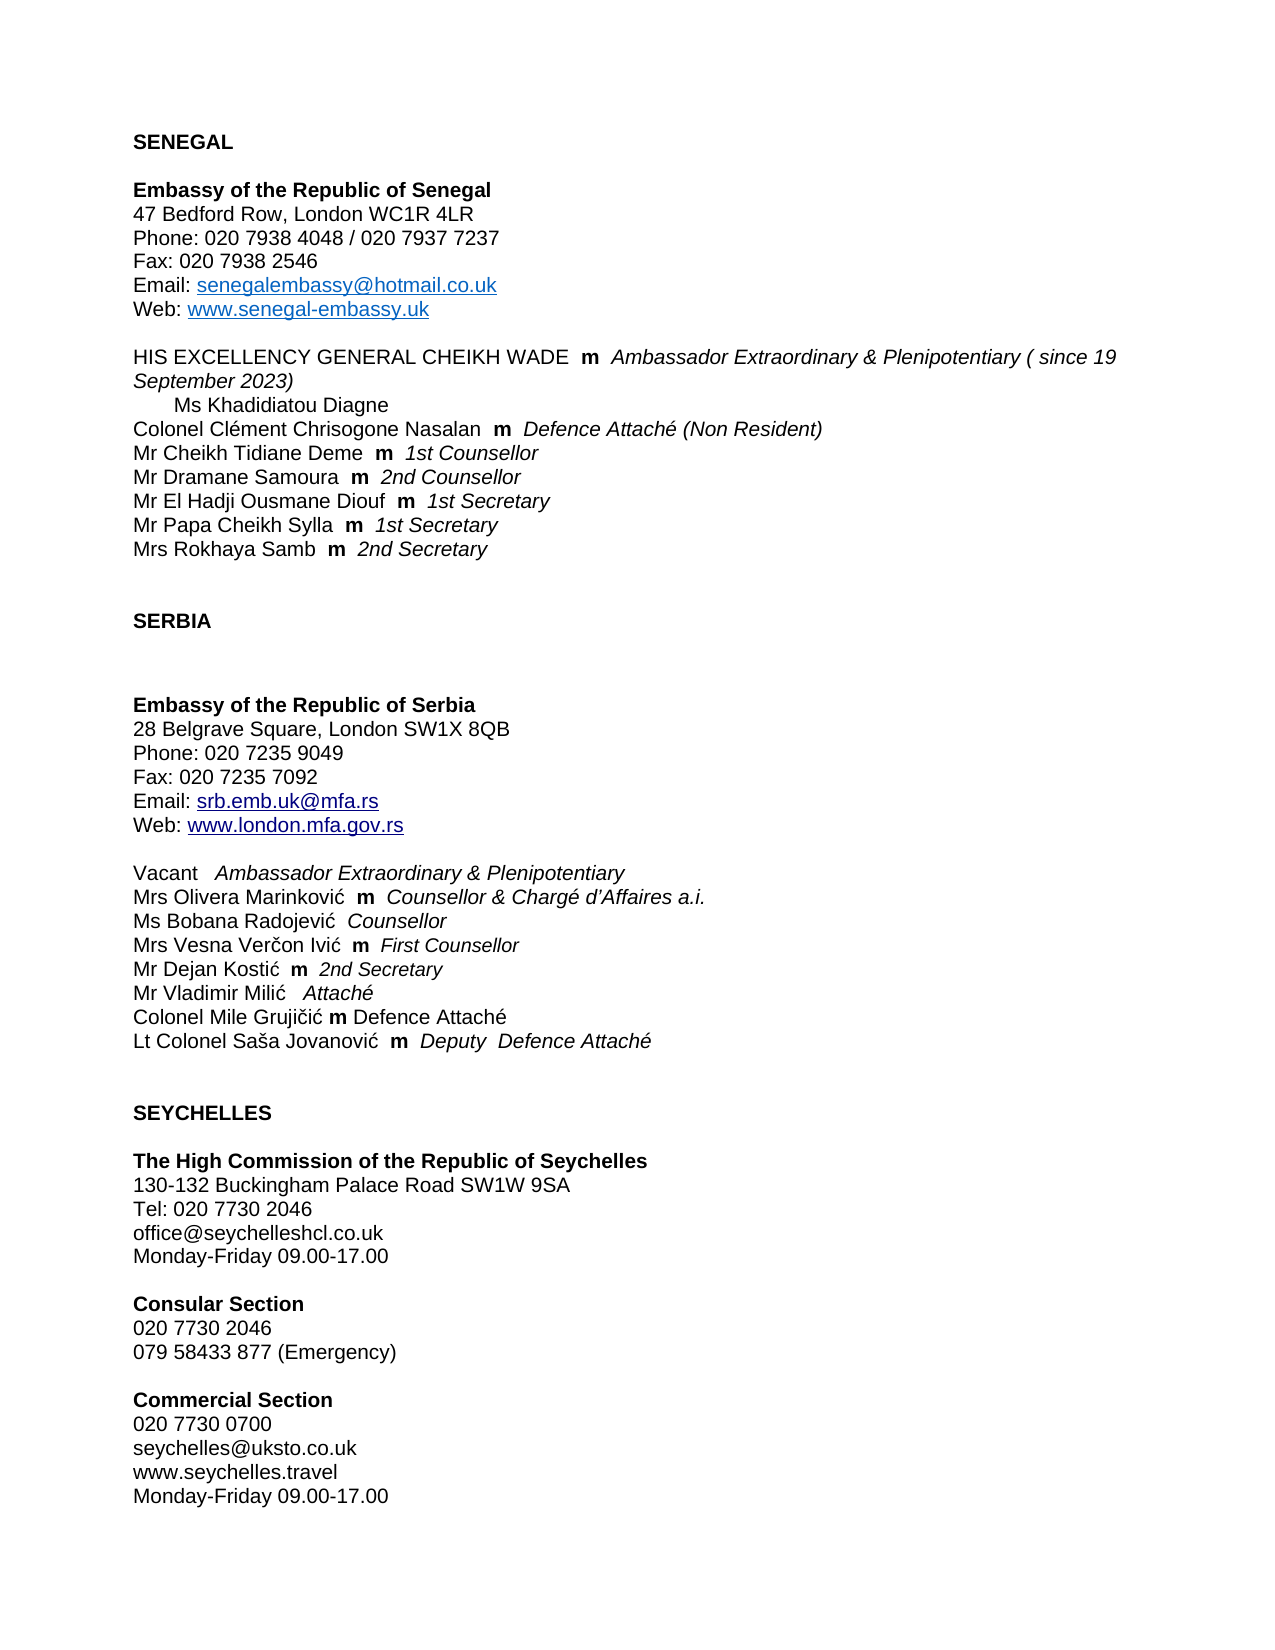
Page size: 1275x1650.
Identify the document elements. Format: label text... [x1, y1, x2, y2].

text Ms Bobana Radojević Counsellor [133, 909, 1181, 933]
text www.seychelles.travel [133, 1460, 1181, 1484]
text Mrs Vesna Verčon Ivić m First Counsellor [133, 933, 1181, 957]
text Mr Vladimir Milić Attaché [133, 981, 1181, 1005]
text Phone: 020 7235 9049 [133, 741, 1181, 765]
text Mrs Olivera Marinković m Counsellor & Chargé d’Affaires a.i. [133, 885, 1181, 909]
text 47 Bedford Row, London WC1R 4LR [133, 201, 1181, 225]
text The High Commission of the Republic of Seychelles [133, 1148, 1181, 1172]
text SEYCHELLES [133, 1101, 1181, 1124]
text 020 7730 0700 [133, 1412, 1181, 1436]
text Ms Khadidiatou Diagne [133, 393, 1181, 417]
text Embassy of the Republic of Senegal [133, 177, 1181, 201]
text seychelles@uksto.co.uk [133, 1436, 1181, 1460]
text Lt Colonel Saša Jovanović m Deputy Defence Attaché [133, 1029, 1181, 1053]
text Web: www.senegal-embassy.uk [133, 297, 1181, 321]
text Commercial Section [133, 1388, 1181, 1412]
text HIS EXCELLENCY GENERAL CHEIKH WADE m Ambassador Extraordinary & Plenipotentiary ( since 19 September 2023) [133, 345, 1181, 393]
text Email: senegalembassy@hotmail.co.uk [133, 273, 1181, 297]
text Vacant Ambassador Extraordinary & Plenipotentiary [133, 861, 1181, 885]
text Phone: 020 7938 4048 / 020 7937 7237 [133, 225, 1181, 249]
text Colonel Clément Chrisogone Nasalan m Defence Attaché (Non Resident) [133, 417, 1181, 441]
text Mrs Rokhaya Samb m 2nd Secretary [133, 537, 1181, 561]
text Mr Cheikh Tidiane Deme m 1st Counsellor [133, 441, 1181, 465]
text Embassy of the Republic of Serbia [133, 693, 1181, 717]
text Monday-Friday 09.00-17.00 [133, 1484, 1181, 1508]
text Web: www.london.mfa.gov.rs [133, 813, 1181, 837]
text 079 58433 877 (Emergency) [133, 1340, 1181, 1364]
text Mr Dramane Samoura m 2nd Counsellor [133, 465, 1181, 489]
text Mr El Hadji Ousmane Diouf m 1st Secretary [133, 489, 1181, 513]
text Monday-Friday 09.00-17.00 [133, 1244, 1181, 1268]
text 020 7730 2046 [133, 1316, 1181, 1340]
text Colonel Mile Grujičić m Defence Attaché [133, 1005, 1181, 1029]
text Mr Papa Cheikh Sylla m 1st Secretary [133, 513, 1181, 537]
text 28 Belgrave Square, London SW1X 8QB [133, 717, 1181, 741]
text Fax: 020 7938 2546 [133, 249, 1181, 273]
text Tel: 020 7730 2046 [133, 1196, 1181, 1220]
text Consular Section [133, 1292, 1181, 1316]
text Email: srb.emb.uk@mfa.rs [133, 789, 1181, 813]
text office@seychelleshcl.co.uk [133, 1220, 1181, 1244]
text SERBIA [133, 609, 1181, 633]
text Mr Dejan Kostić m 2nd Secretary [133, 957, 1181, 981]
text 130-132 Buckingham Palace Road SW1W 9SA [133, 1172, 1181, 1196]
text Fax: 020 7235 7092 [133, 765, 1181, 789]
text SENEGAL [133, 129, 1181, 153]
